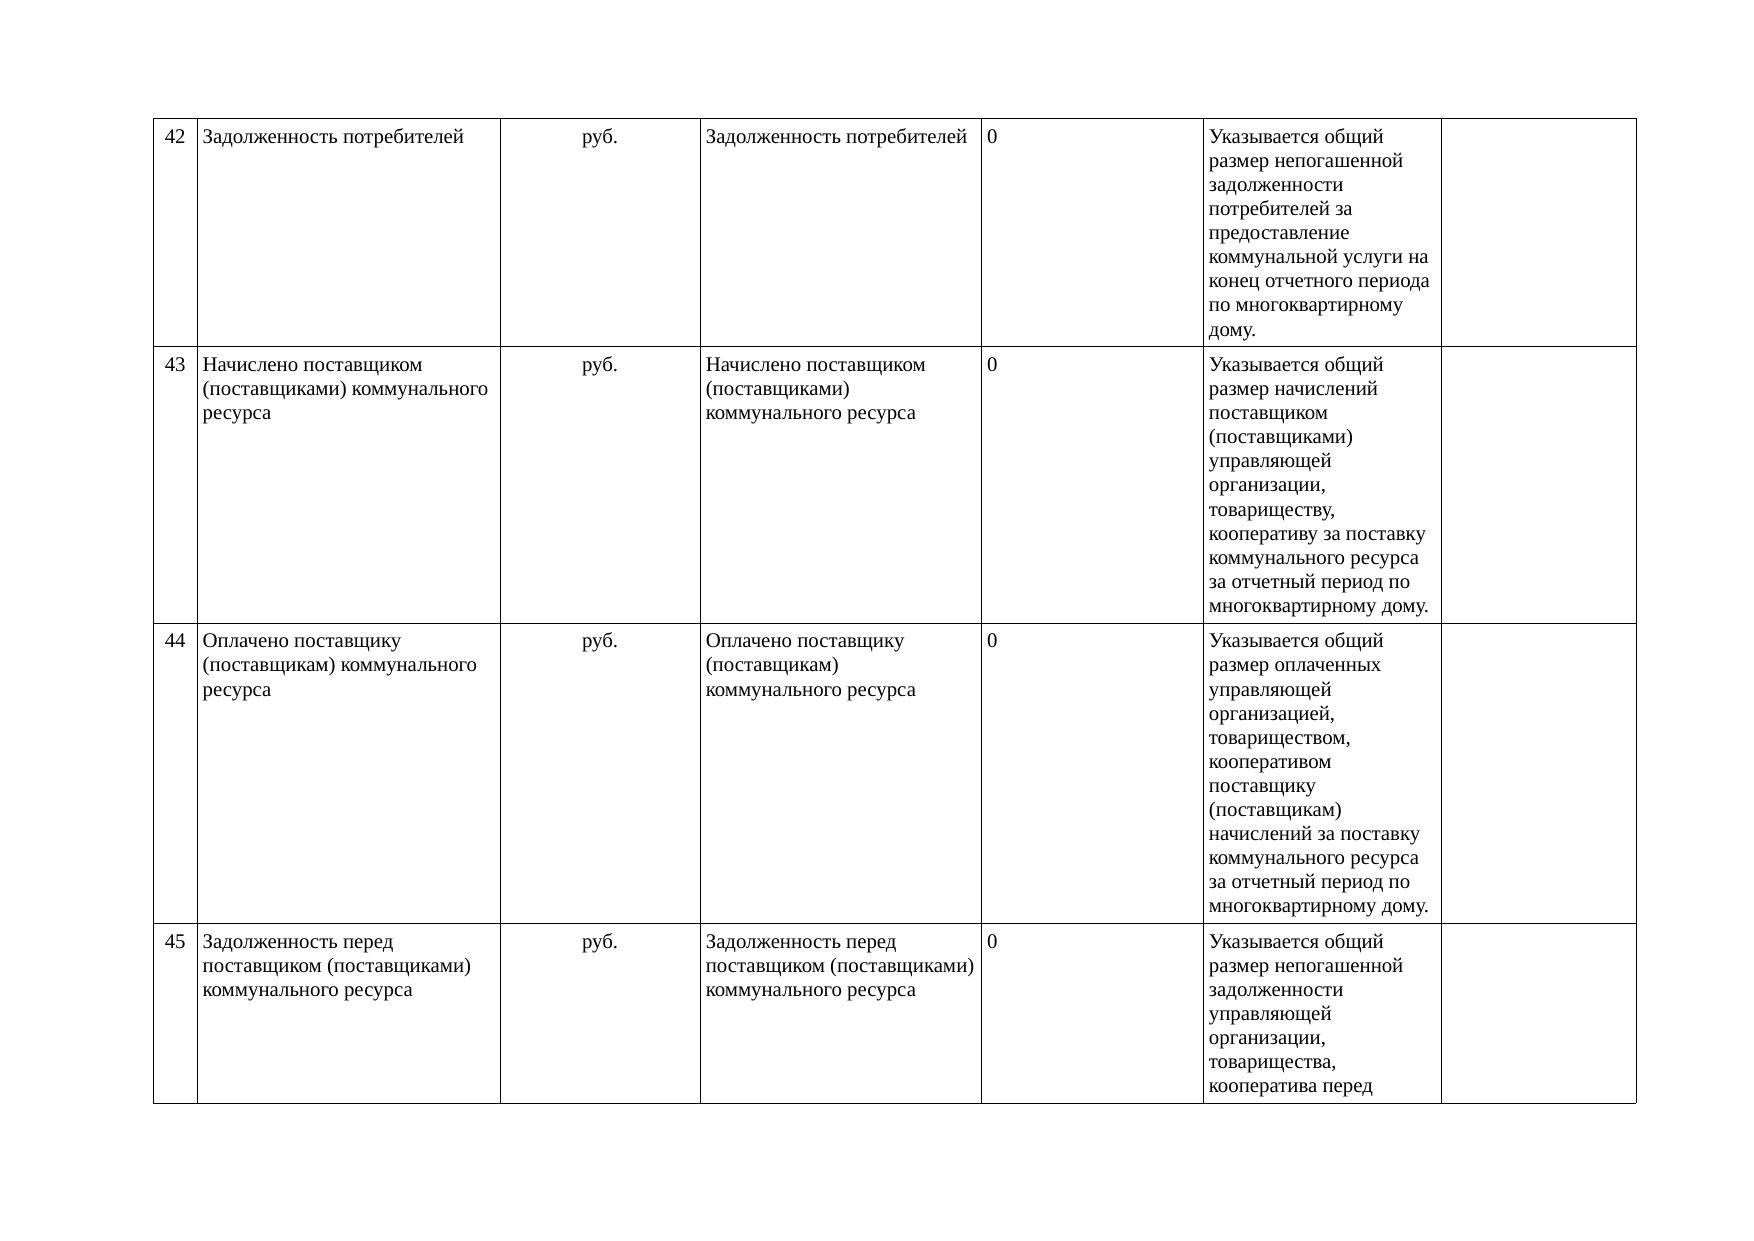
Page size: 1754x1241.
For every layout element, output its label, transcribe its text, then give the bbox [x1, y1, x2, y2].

table_cell Оплачено поставщику (поставщикам) коммунального ресурса [701, 624, 981, 923]
table_cell Задолженность потребителей [198, 119, 500, 346]
table_cell 0 [982, 624, 1203, 923]
table_cell руб. [501, 119, 700, 346]
table_cell Задолженность перед поставщиком (поставщиками) коммунального ресурса [198, 924, 500, 1103]
table_cell руб. [501, 624, 700, 923]
table_cell [1442, 119, 1636, 346]
table_cell [1442, 347, 1636, 622]
table_cell 0 [982, 347, 1203, 622]
table_cell руб. [501, 924, 700, 1103]
table_cell руб. [501, 347, 700, 622]
table_cell Указывается общий размер оплаченных управляющей организацией, товариществом, кооперативом поставщику (поставщикам) начислений за поставку коммунального ресурса за отчетный период по многоквартирному дому. [1204, 624, 1441, 923]
table_cell [1442, 624, 1636, 923]
table_cell Указывается общий размер начислений поставщиком (поставщиками) управляющей организации, товариществу, кооперативу за поставку коммунального ресурса за отчетный период по многоквартирному дому. [1204, 347, 1441, 622]
table_cell 0 [982, 119, 1203, 346]
table_cell 0 [982, 924, 1203, 1103]
table_cell 45 [154, 924, 197, 1103]
table_cell Начислено поставщиком (поставщиками) коммунального ресурса [198, 347, 500, 622]
table_cell Указывается общий размер непогашенной задолженности потребителей за предоставление коммунальной услуги на конец отчетного периода по многоквартирному дому. [1204, 119, 1441, 346]
table_cell Задолженность перед поставщиком (поставщиками) коммунального ресурса [701, 924, 981, 1103]
table_cell Оплачено поставщику (поставщикам) коммунального ресурса [198, 624, 500, 923]
table_cell 43 [154, 347, 197, 622]
table_cell Указывается общий размер непогашенной задолженности управляющей организации, товарищества, кооператива перед [1204, 924, 1441, 1103]
table_cell Задолженность потребителей [701, 119, 981, 346]
table_cell Начислено поставщиком (поставщиками) коммунального ресурса [701, 347, 981, 622]
table_cell 42 [154, 119, 197, 346]
table_cell [1442, 924, 1636, 1103]
table_cell 44 [154, 624, 197, 923]
